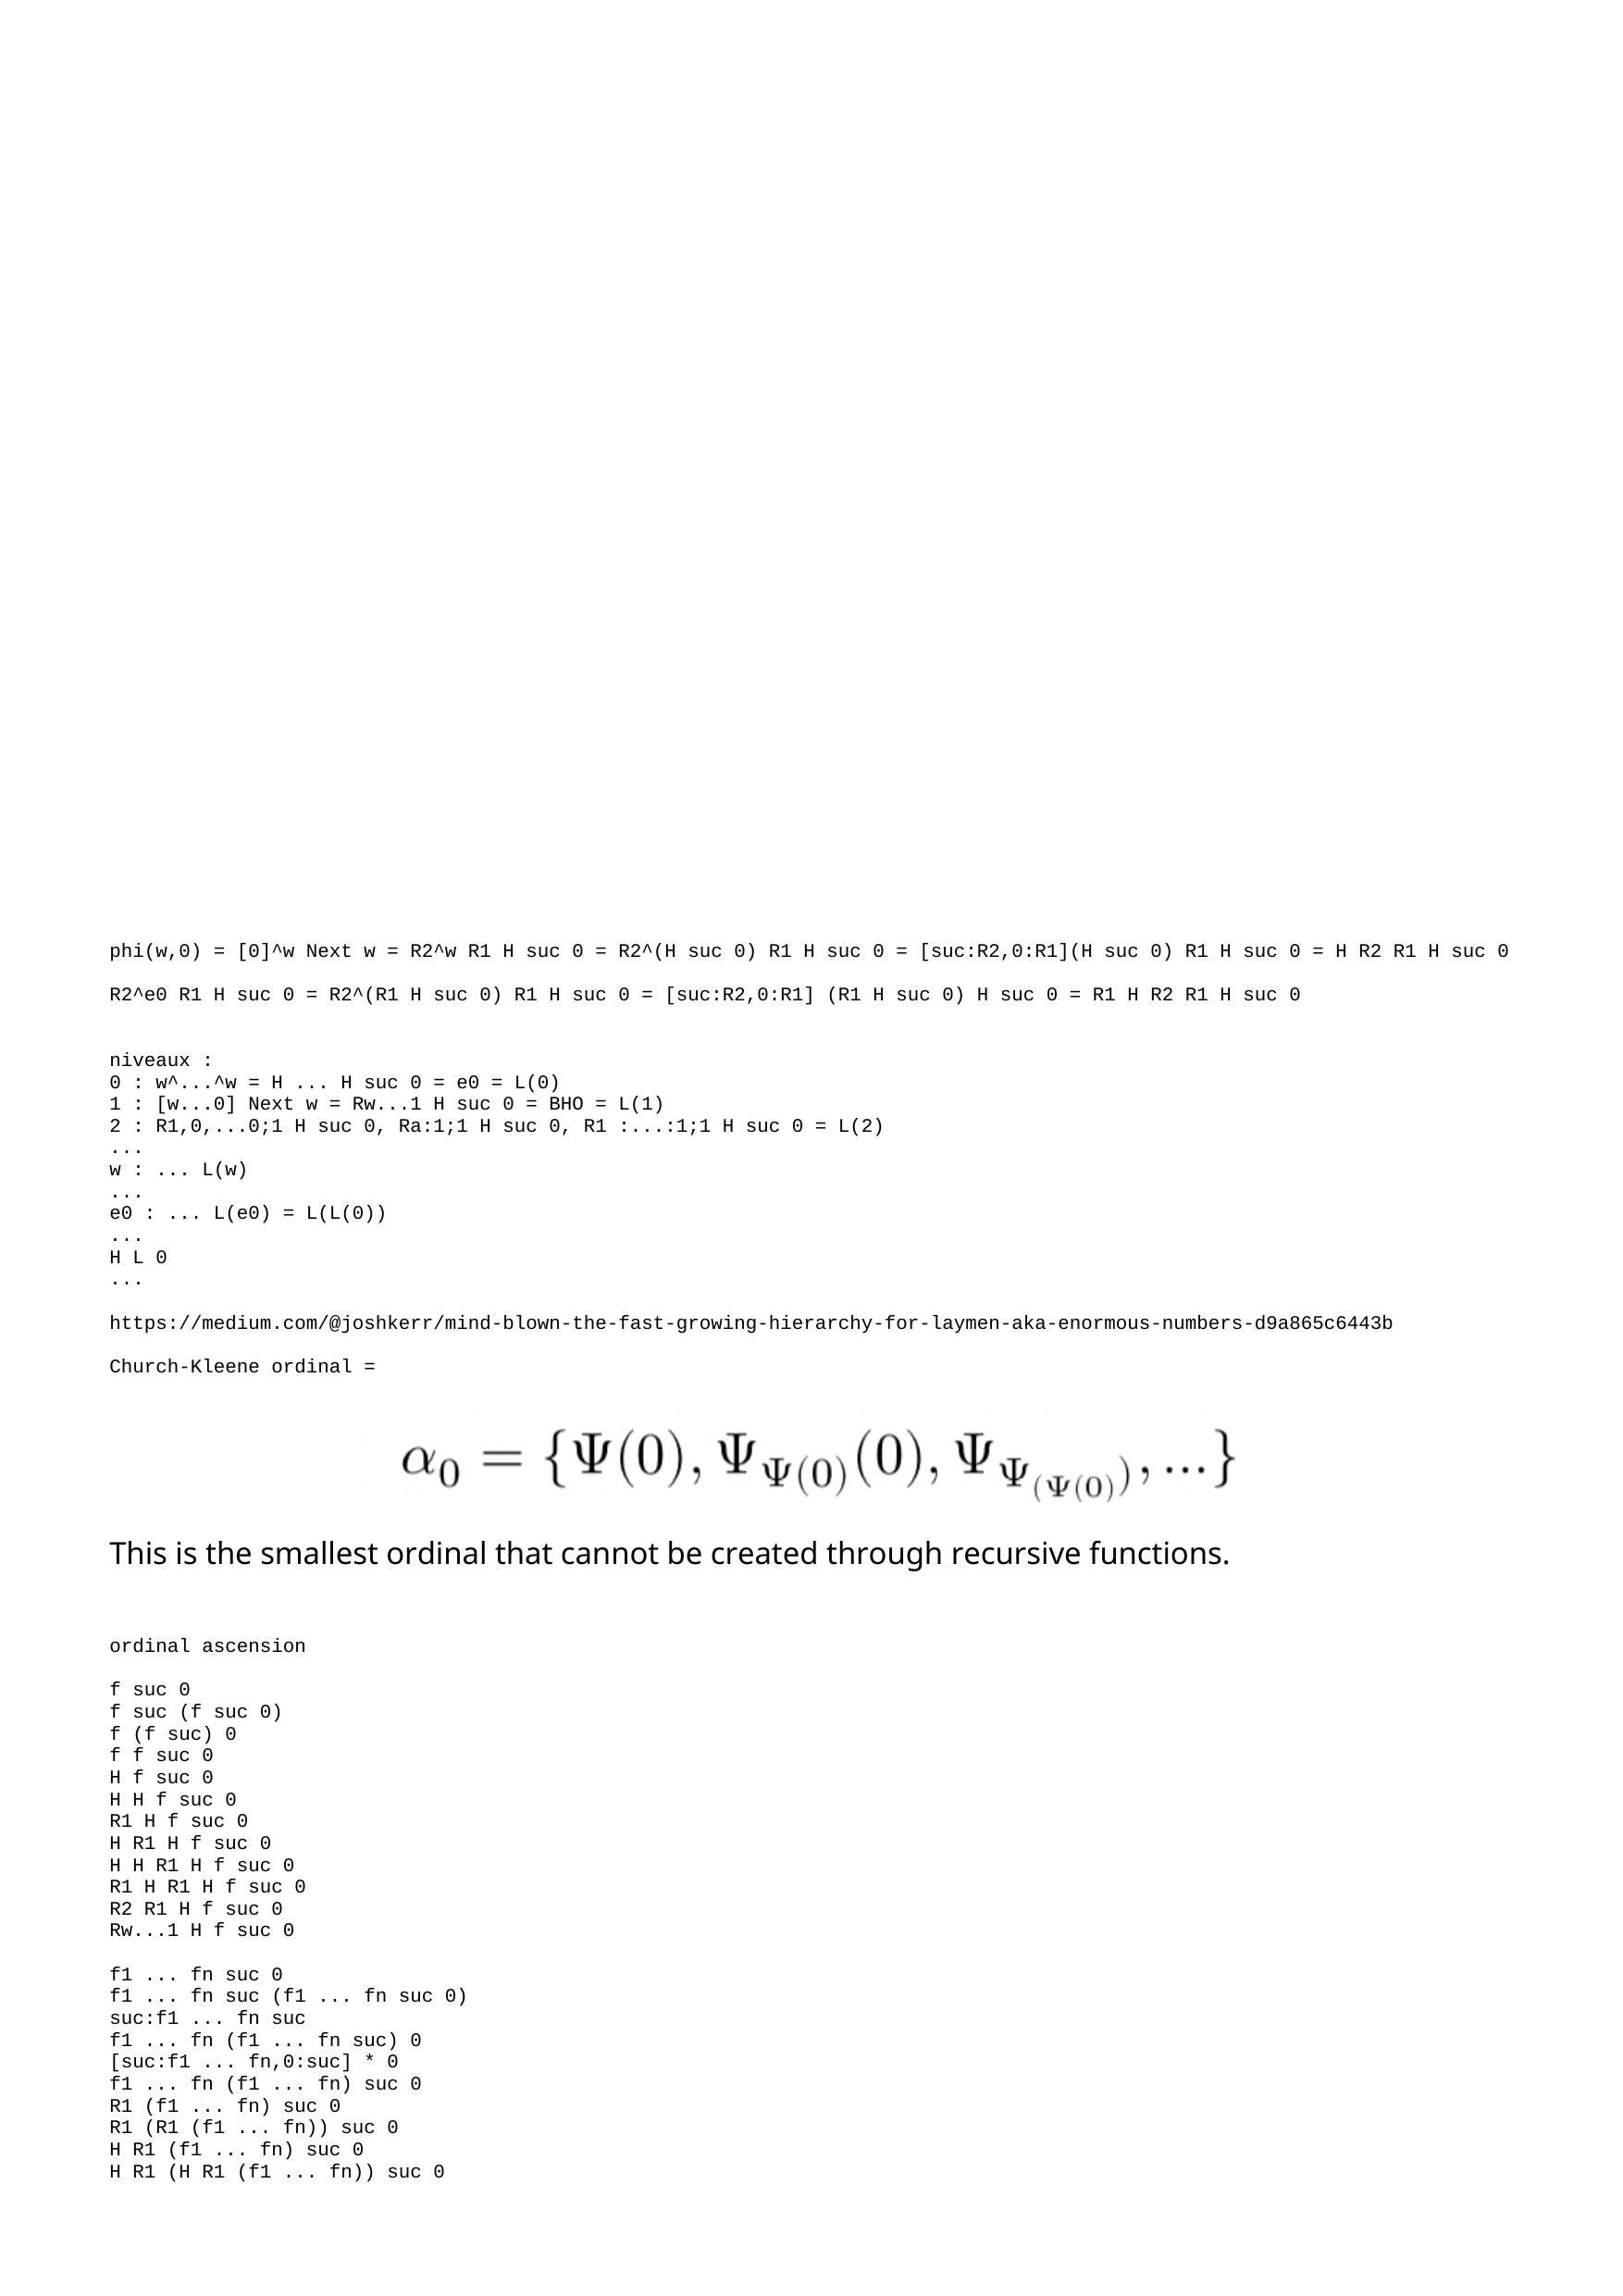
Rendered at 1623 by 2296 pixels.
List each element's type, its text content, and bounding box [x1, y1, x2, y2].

text ... [109, 1182, 1514, 1203]
text H H R1 H f suc 0 [109, 1855, 1514, 1877]
picture [357, 1400, 1266, 1502]
text Rw...1 H f suc 0 [109, 1921, 1514, 1942]
text f1 ... fn suc 0 [109, 1965, 1514, 1986]
text H R1 H f suc 0 [109, 1833, 1514, 1855]
text f1 ... fn (f1 ... fn) suc 0 [109, 2074, 1514, 2096]
text This is the smallest ordinal that cannot be created through recursive functions. [109, 1532, 1514, 1573]
text ordinal ascension [109, 1636, 1514, 1658]
text ... [109, 1137, 1514, 1160]
text H L 0 [109, 1247, 1514, 1269]
text R1 (f1 ... fn) suc 0 [109, 2096, 1514, 2117]
text f1 ... fn suc (f1 ... fn suc 0) [109, 1986, 1514, 2008]
text phi(w,0) = [0]^w Next w = R2^w R1 H suc 0 = R2^(H suc 0) R1 H suc 0 = [suc:R2,0:R1](H suc 0) R1 H suc 0 = H R2 R1 H suc 0 [109, 941, 1514, 962]
text 0 : w^...^w = H ... H suc 0 = e0 = L(0) [109, 1072, 1514, 1094]
text 1 : [w...0] Next w = Rw...1 H suc 0 = BHO = L(1) [109, 1094, 1514, 1116]
text suc:f1 ... fn suc [109, 2008, 1514, 2030]
text https://medium.com/@joshkerr/mind-blown-the-fast-growing-hierarchy-for-laymen-aka-enormous-numbers-d9a865c6443b [109, 1313, 1514, 1334]
text R1 H R1 H f suc 0 [109, 1877, 1514, 1899]
text H f suc 0 [109, 1768, 1514, 1790]
text f (f suc) 0 [109, 1724, 1514, 1745]
text f f suc 0 [109, 1745, 1514, 1768]
text R2^e0 R1 H suc 0 = R2^(R1 H suc 0) R1 H suc 0 = [suc:R2,0:R1] (R1 H suc 0) H suc 0 = R1 H R2 R1 H suc 0 [109, 985, 1514, 1007]
text niveaux : [109, 1050, 1514, 1072]
text H R1 (f1 ... fn) suc 0 [109, 2140, 1514, 2162]
text ... [109, 1269, 1514, 1291]
text [suc:f1 ... fn,0:suc] * 0 [109, 2052, 1514, 2074]
text R2 R1 H f suc 0 [109, 1899, 1514, 1921]
text R1 H f suc 0 [109, 1811, 1514, 1833]
text Church-Kleene ordinal = [109, 1357, 1514, 1378]
text f suc (f suc 0) [109, 1702, 1514, 1724]
text R1 (R1 (f1 ... fn)) suc 0 [109, 2117, 1514, 2140]
text H H f suc 0 [109, 1790, 1514, 1811]
text e0 : ... L(e0) = L(L(0)) [109, 1203, 1514, 1225]
text 2 : R1,0,...0;1 H suc 0, Ra:1;1 H suc 0, R1 :...:1;1 H suc 0 = L(2) [109, 1116, 1514, 1137]
text w : ... L(w) [109, 1160, 1514, 1182]
text ... [109, 1225, 1514, 1247]
text f1 ... fn (f1 ... fn suc) 0 [109, 2030, 1514, 2052]
text H R1 (H R1 (f1 ... fn)) suc 0 [109, 2162, 1514, 2183]
text f suc 0 [109, 1680, 1514, 1702]
